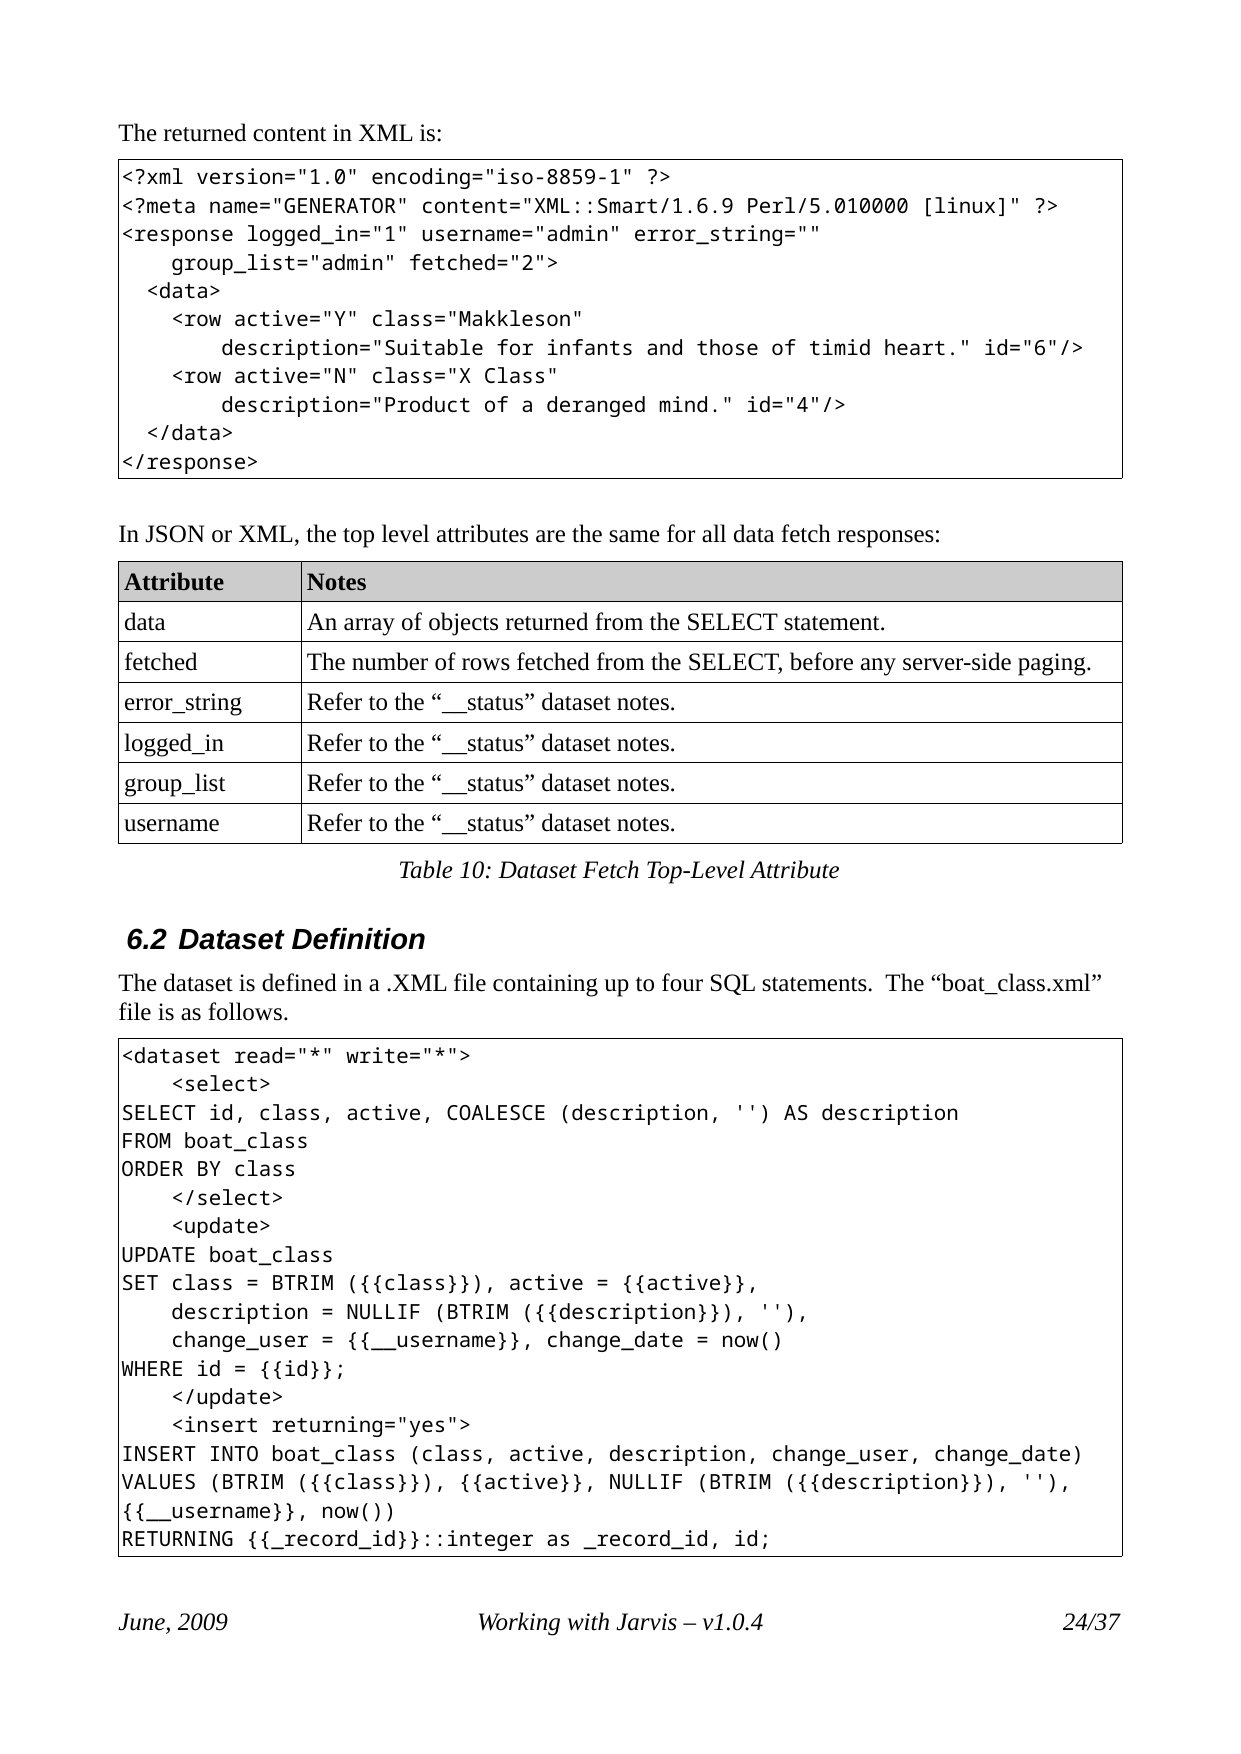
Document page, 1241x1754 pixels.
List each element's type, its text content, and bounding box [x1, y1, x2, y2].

table_cell data [119, 602, 301, 641]
table_header Notes [302, 562, 1122, 601]
text <insert returning="yes"> [119, 1407, 1122, 1436]
text <dataset read="*" write="*"> [119, 1039, 1122, 1066]
text Table 10: Dataset Fetch Top-Level Attribute [118, 856, 1122, 884]
text group_list="admin" fetched="2"> [119, 245, 1122, 273]
table_cell username [119, 804, 301, 843]
table_cell The number of rows fetched from the SELECT, before any server-side paging. [302, 642, 1122, 682]
text The returned content in XML is: [118, 118, 1122, 147]
subtitle Dataset Definition [118, 922, 1122, 955]
text INSERT INTO boat_class (class, active, description, change_user, change_date) [119, 1436, 1122, 1464]
text <update> [119, 1208, 1122, 1237]
table_cell An array of objects returned from the SELECT statement. [302, 602, 1122, 641]
text ORDER BY class [119, 1152, 1122, 1180]
text <select> [119, 1066, 1122, 1095]
table_cell Refer to the “__status” dataset notes. [302, 804, 1122, 843]
table_cell Refer to the “__status” dataset notes. [302, 683, 1122, 722]
text description="Product of a deranged mind." id="4"/> [119, 387, 1122, 415]
text RETURNING {{_record_id}}::integer as _record_id, id; [119, 1521, 1122, 1556]
text <?xml version="1.0" encoding="iso-8859-1" ?> [119, 160, 1122, 188]
text </data> [119, 415, 1122, 444]
text change_user = {{__username}}, change_date = now() [119, 1322, 1122, 1351]
table_header Attribute [119, 562, 301, 601]
table_cell fetched [119, 642, 301, 682]
text SET class = BTRIM ({{class}}), active = {{active}}, [119, 1265, 1122, 1294]
table_cell group_list [119, 763, 301, 803]
table_cell error_string [119, 683, 301, 722]
text SELECT id, class, active, COALESCE (description, '') AS description [119, 1095, 1122, 1123]
text UPDATE boat_class [119, 1237, 1122, 1265]
text description = NULLIF (BTRIM ({{description}}), ''), [119, 1294, 1122, 1322]
text <row active="N" class="X Class" [119, 358, 1122, 387]
text </select> [119, 1180, 1122, 1208]
text The dataset is defined in a .XML file containing up to four SQL statements. The “boat_class.xml” file is as follows. [118, 968, 1122, 1025]
text WHERE id = {{id}}; [119, 1351, 1122, 1379]
text In JSON or XML, the top level attributes are the same for all data fetch responses: [118, 519, 1122, 548]
text FROM boat_class [119, 1123, 1122, 1152]
text description="Suitable for infants and those of timid heart." id="6"/> [119, 330, 1122, 358]
table_cell logged_in [119, 723, 301, 762]
table_cell Refer to the “__status” dataset notes. [302, 723, 1122, 762]
text <data> [119, 273, 1122, 302]
text <?meta name="GENERATOR" content="XML::Smart/1.6.9 Perl/5.010000 [linux]" ?> [119, 188, 1122, 216]
text </update> [119, 1379, 1122, 1407]
text <row active="Y" class="Makkleson" [119, 302, 1122, 330]
text </response> [119, 444, 1122, 478]
text <response logged_in="1" username="admin" error_string="" [119, 216, 1122, 245]
text VALUES (BTRIM ({{class}}), {{active}}, NULLIF (BTRIM ({{description}}), ''), {{__username}}, now()) [119, 1464, 1122, 1521]
table_cell Refer to the “__status” dataset notes. [302, 763, 1122, 803]
